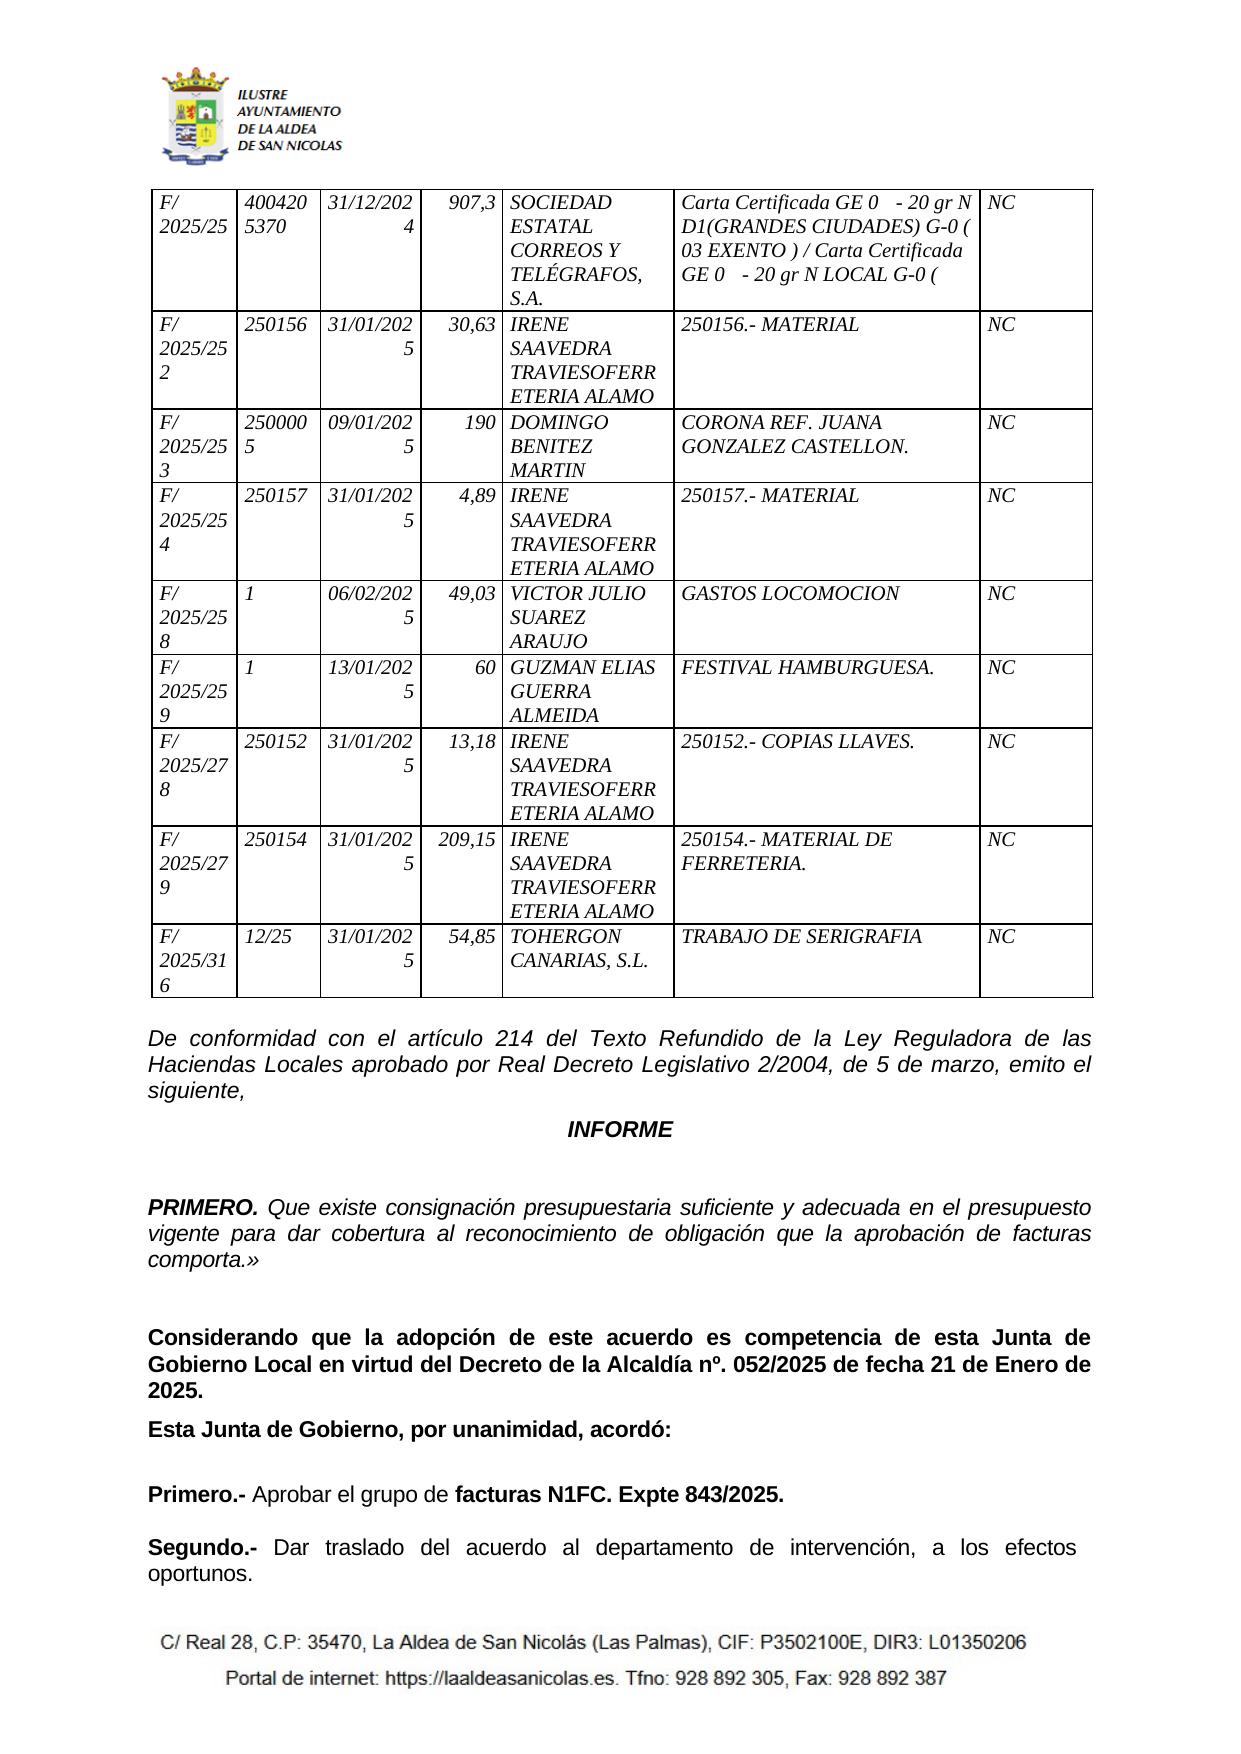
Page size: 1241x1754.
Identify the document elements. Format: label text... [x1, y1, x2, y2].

table_cell 250154.- MATERIAL DE FERRETERIA. [675, 827, 979, 923]
table_cell TRABAJO DE SERIGRAFIA [675, 925, 979, 997]
table_cell SOCIEDAD ESTATAL CORREOS Y TELÉGRAFOS, S.A. [503, 190, 673, 310]
table_cell 250154 [238, 827, 320, 923]
text INFORME [148, 1116, 1093, 1142]
table_cell 13,18 [422, 729, 502, 825]
table_cell F/2025/259 [153, 655, 236, 727]
table_cell F/2025/258 [153, 581, 236, 653]
table_cell 250152.- COPIAS LLAVES. [675, 729, 979, 825]
table_cell DOMINGO BENITEZ MARTIN [503, 410, 673, 482]
table_cell 2500005 [238, 410, 320, 482]
table_cell IRENE SAAVEDRA TRAVIESOFERRETERIA ALAMO [503, 827, 673, 923]
table_cell NC [981, 312, 1092, 408]
table_cell CORONA REF. JUANA GONZALEZ CASTELLON. [675, 410, 979, 482]
table_cell F/2025/316 [153, 925, 236, 997]
table_cell FESTIVAL HAMBURGUESA. [675, 655, 979, 727]
table_cell 13/01/2025 [321, 655, 420, 727]
table_cell 31/01/2025 [321, 925, 420, 997]
table_cell NC [981, 483, 1092, 580]
table_cell 907,3 [422, 190, 502, 310]
table_cell 31/01/2025 [321, 483, 420, 580]
table_cell GASTOS LOCOMOCION [675, 581, 979, 653]
table_cell NC [981, 581, 1092, 653]
table_cell IRENE SAAVEDRA TRAVIESOFERRETERIA ALAMO [503, 312, 673, 408]
table_cell 49,03 [422, 581, 502, 653]
table_cell 250152 [238, 729, 320, 825]
table_cell 06/02/2025 [321, 581, 420, 653]
table_cell F/2025/25 [153, 190, 236, 310]
table_cell GUZMAN ELIAS GUERRA ALMEIDA [503, 655, 673, 727]
table_cell F/2025/252 [153, 312, 236, 408]
table_cell F/2025/279 [153, 827, 236, 923]
table_cell 1 [238, 655, 320, 727]
table_cell 209,15 [422, 827, 502, 923]
table_cell F/2025/254 [153, 483, 236, 580]
table_cell 4004205370 [238, 190, 320, 310]
table_cell NC [981, 827, 1092, 923]
table_cell 31/01/2025 [321, 312, 420, 408]
table_cell NC [981, 925, 1092, 997]
table_cell 190 [422, 410, 502, 482]
table_cell NC [981, 729, 1092, 825]
table_cell 250157 [238, 483, 320, 580]
table_cell 54,85 [422, 925, 502, 997]
table_cell NC [981, 655, 1092, 727]
table_cell 250156.- MATERIAL [675, 312, 979, 408]
picture [148, 59, 358, 173]
table_cell VICTOR JULIO SUAREZ ARAUJO [503, 581, 673, 653]
table_cell F/2025/278 [153, 729, 236, 825]
table_cell F/2025/253 [153, 410, 236, 482]
table_cell 09/01/2025 [321, 410, 420, 482]
text Primero.- Aprobar el grupo de facturas N1FC. Expte 843/2025. [148, 1481, 1093, 1507]
table_cell 12/25 [238, 925, 320, 997]
table_cell NC [981, 410, 1092, 482]
table_cell 60 [422, 655, 502, 727]
table_cell 250156 [238, 312, 320, 408]
table_cell 250157.- MATERIAL [675, 483, 979, 580]
table_cell TOHERGON CANARIAS, S.L. [503, 925, 673, 997]
text Esta Junta de Gobierno, por unanimidad, acordó: [148, 1416, 1093, 1442]
table_cell IRENE SAAVEDRA TRAVIESOFERRETERIA ALAMO [503, 729, 673, 825]
table_cell 31/12/2024 [321, 190, 420, 310]
text De conformidad con el artículo 214 del Texto Refundido de la Ley Reguladora de las Haciendas Locales aprobado por Real Decreto Legislativo 2/2004, de 5 de marzo, emito el siguiente, [148, 1024, 1093, 1103]
table_cell Carta Certificada GE 0 - 20 gr N D1(GRANDES CIUDADES) G-0 ( 03 EXENTO ) / Carta Certificada GE 0 - 20 gr N LOCAL G-0 ( [675, 190, 979, 310]
text Segundo.- Dar traslado del acuerdo al departamento de intervención, a los efectos oportunos. [148, 1534, 1078, 1586]
table_cell 1 [238, 581, 320, 653]
text PRIMERO. Que existe consignación presupuestaria suficiente y adecuada en el presupuesto vigente para dar cobertura al reconocimiento de obligación que la aprobación de facturas comporta.» [148, 1194, 1093, 1273]
table_cell IRENE SAAVEDRA TRAVIESOFERRETERIA ALAMO [503, 483, 673, 580]
text Considerando que la adopción de este acuerdo es competencia de esta Junta de Gobierno Local en virtud del Decreto de la Alcaldía nº. 052/2025 de fecha 21 de Enero de 2025. [148, 1324, 1093, 1403]
picture [148, 1626, 1034, 1694]
table_cell 30,63 [422, 312, 502, 408]
table_cell 31/01/2025 [321, 729, 420, 825]
table_cell 4,89 [422, 483, 502, 580]
table_cell 31/01/2025 [321, 827, 420, 923]
table_cell NC [981, 190, 1092, 310]
